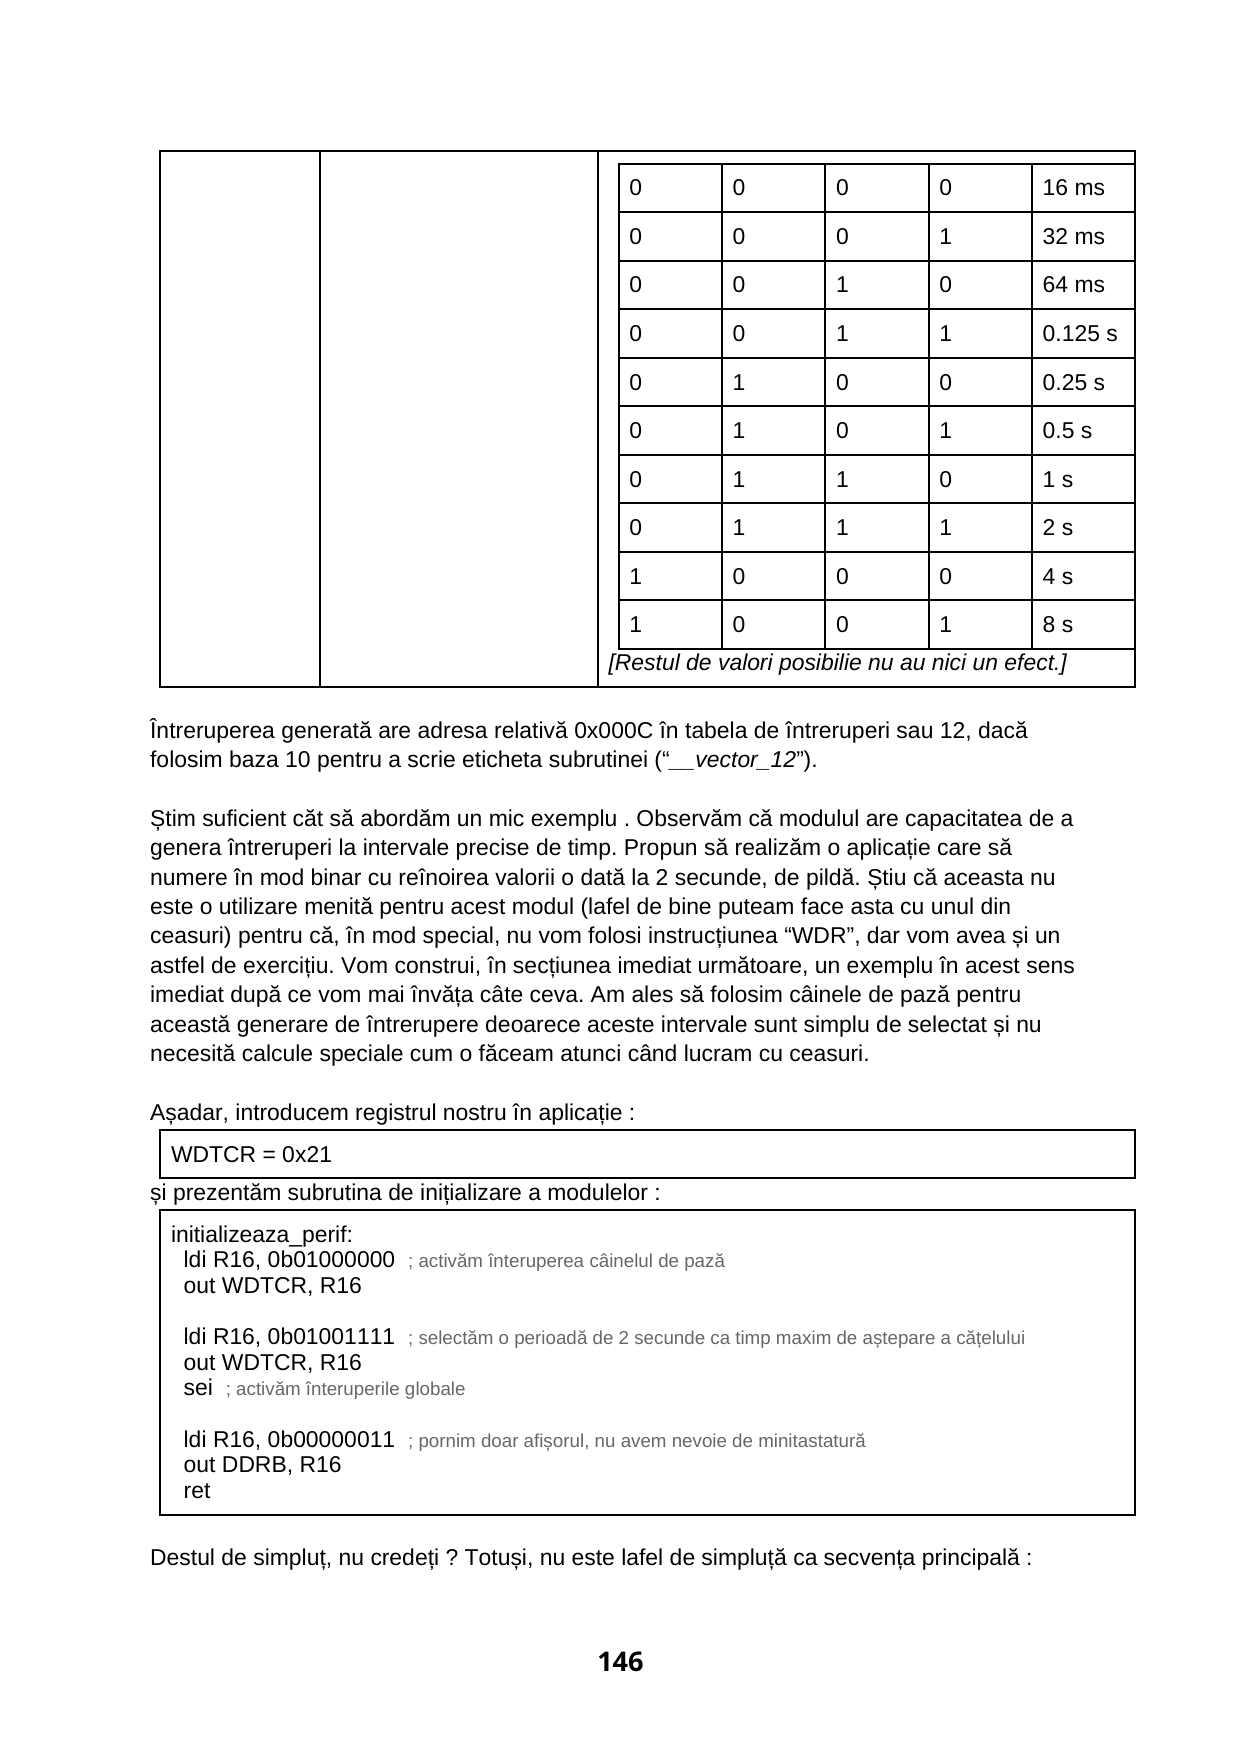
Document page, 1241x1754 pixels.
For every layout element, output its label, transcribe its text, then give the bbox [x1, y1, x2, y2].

table_cell 0 [723, 553, 824, 599]
table_cell 1 [930, 407, 1031, 454]
table_cell 4 s [1033, 553, 1134, 599]
table_cell 0 [930, 165, 1031, 211]
table_cell 16 ms [1033, 165, 1134, 211]
table_cell 0 [826, 359, 928, 405]
table_cell [321, 152, 597, 686]
table_cell 1 [826, 504, 928, 551]
table_cell 1 [826, 310, 928, 357]
table_cell 1 [930, 504, 1031, 551]
table_cell 1 [826, 262, 928, 308]
table_cell [Restul de valori posibilie nu au nici un efect.] [599, 152, 1134, 686]
table_cell 0 [930, 262, 1031, 308]
table_cell 0 [826, 407, 928, 454]
table_cell 0 [723, 310, 824, 357]
table_cell 0 [826, 601, 928, 648]
table_header initializeaza_perif: ldi R16, 0b01000000 ; activăm înteruperea câinelul de pază out WDTCR, R16 ldi R16, 0b01001111 ; selectăm o perioadă de 2 secunde ca timp maxim de aștepare a cățelului out WDTCR, R16 sei ; activăm înteruperile globale ldi R16, 0b00000011 ; pornim doar afișorul, nu avem nevoie de minitastatură out DDRB, R16 ret [161, 1211, 1134, 1513]
table_header WDTCR = 0x21 [161, 1131, 1134, 1177]
table_cell 0 [826, 553, 928, 599]
text Destul de simpluț, nu credeți ? Totuși, nu este lafel de simpluță ca secvența principală : [150, 1545, 1091, 1571]
table_cell 0 [723, 601, 824, 648]
text Așadar, introducem registrul nostru în aplicație : [150, 1099, 1091, 1125]
table_cell 0 [930, 456, 1031, 502]
table_cell 0 [930, 553, 1031, 599]
table_cell 0 [826, 213, 928, 259]
table_cell 0 [620, 213, 721, 259]
table_cell 1 [620, 553, 721, 599]
table_cell 1 [620, 601, 721, 648]
table_cell 1 [930, 310, 1031, 357]
table_cell 8 s [1033, 601, 1134, 648]
text și prezentăm subrutina de inițializare a modulelor : [150, 1179, 1091, 1205]
table_cell 0 [930, 359, 1031, 405]
table_cell 1 [930, 213, 1031, 259]
table_cell 2 s [1033, 504, 1134, 551]
table_cell 0 [620, 165, 721, 211]
table_cell 0 [826, 165, 928, 211]
table_cell 1 [930, 601, 1031, 648]
text Știm suficient căt să abordăm un mic exemplu . Observăm că modulul are capacitatea de a genera întreruperi la intervale precise de timp. Propun să realizăm o aplicație care să numere în mod binar cu reînoirea valorii o dată la 2 secunde, de pildă. Știu că aceasta nu este o utilizare menită pentru acest modul (lafel de bine puteam face asta cu unul din ceasuri) pentru că, în mod special, nu vom folosi instrucțiunea “WDR”, dar vom avea și un astfel de exercițiu. Vom construi, în secțiunea imediat următoare, un exemplu în acest sens imediat după ce vom mai învăța câte ceva. Am ales să folosim câinele de pază pentru această generare de întrerupere deoarece aceste intervale sunt simplu de selectat și nu necesită calcule speciale cum o făceam atunci când lucram cu ceasuri. [150, 806, 1091, 1066]
table_cell 0.125 s [1033, 310, 1134, 357]
table_cell 0 [620, 504, 721, 551]
table_cell 32 ms [1033, 213, 1134, 259]
table_cell 0 [723, 165, 824, 211]
table_cell 1 [723, 504, 824, 551]
table_cell 0 [723, 262, 824, 308]
table_cell 0 [620, 262, 721, 308]
table_cell 1 [723, 407, 824, 454]
table_cell 0 [620, 310, 721, 357]
table_cell 0 [620, 407, 721, 454]
table_cell 1 [723, 359, 824, 405]
table_cell 1 s [1033, 456, 1134, 502]
table_cell 0.5 s [1033, 407, 1134, 454]
table_cell 64 ms [1033, 262, 1134, 308]
table_cell 0 [620, 456, 721, 502]
table_cell 1 [723, 456, 824, 502]
table_cell 0 [620, 359, 721, 405]
text Întreruperea generată are adresa relativă 0x000C în tabela de întreruperi sau 12, dacă folosim baza 10 pentru a scrie eticheta subrutinei (“__vector_12”). [150, 717, 1091, 772]
table_cell 0 [723, 213, 824, 259]
table_cell 1 [826, 456, 928, 502]
table_cell 0.25 s [1033, 359, 1134, 405]
table_cell [161, 152, 319, 686]
